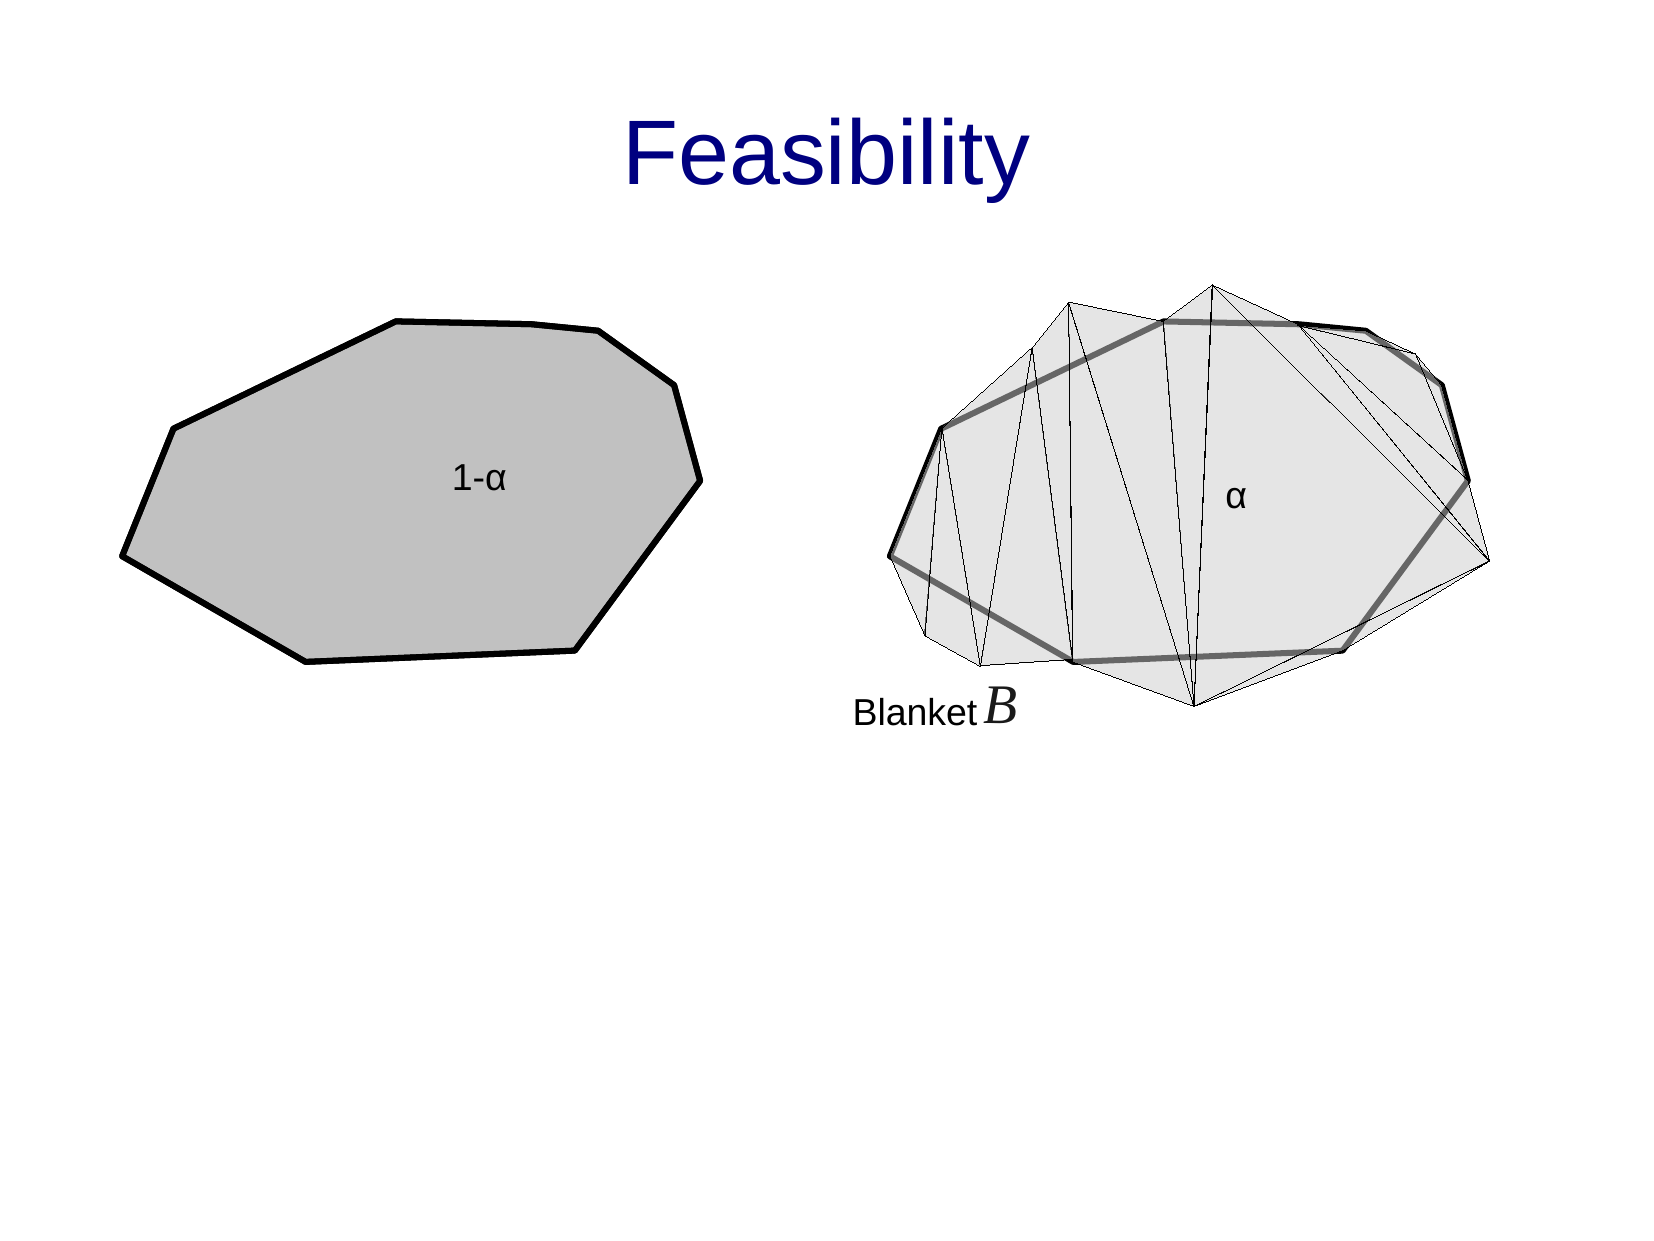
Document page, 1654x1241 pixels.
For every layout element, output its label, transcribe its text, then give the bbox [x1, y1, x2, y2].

text_box Blanket [837, 684, 1038, 749]
text_box [889, 284, 1490, 707]
title Feasibility [82, 49, 1571, 257]
text_box [122, 321, 701, 662]
chart [976, 673, 1025, 736]
text_box 1-α [437, 449, 522, 507]
text_box α [1210, 466, 1263, 524]
